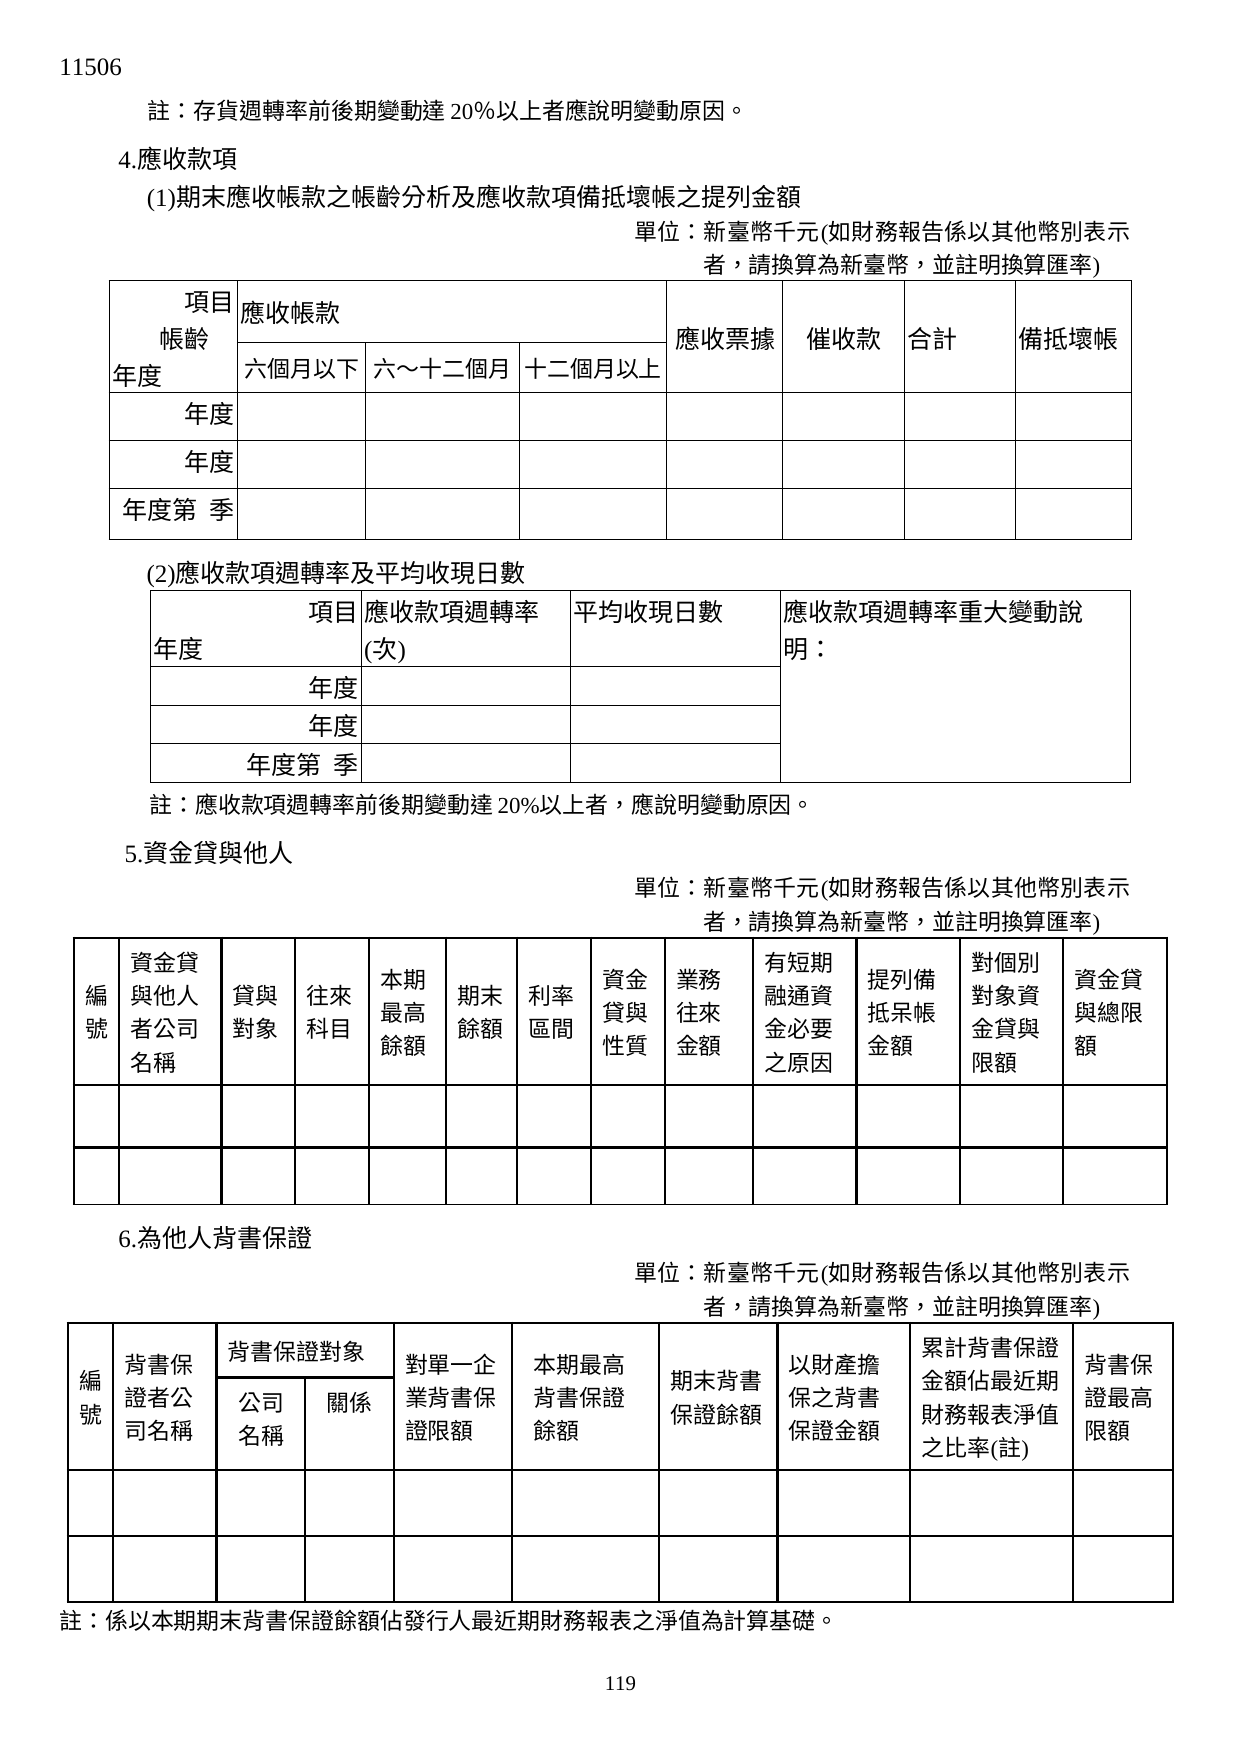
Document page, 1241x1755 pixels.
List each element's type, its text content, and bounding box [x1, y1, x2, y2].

table_cell [238, 489, 365, 539]
table_cell [238, 393, 365, 440]
table_cell [370, 1086, 445, 1146]
table_header 資金貸與他人者公司名稱 [120, 939, 220, 1084]
table_header 合計 [905, 281, 1015, 392]
table_header 往來科目 [296, 939, 368, 1084]
text 5.資金貸與他人 [118, 833, 1181, 870]
table_cell [296, 1149, 368, 1204]
table_cell 年度第 季 [151, 744, 361, 782]
table_cell [218, 1537, 304, 1601]
table_cell [1064, 1086, 1166, 1146]
table_cell 六個月以下 [238, 343, 365, 392]
table_header 以財產擔保之背書保證金額 [779, 1324, 909, 1469]
table_header 提列備抵呆帳金額 [858, 939, 959, 1084]
table_header 利率 區間 [518, 939, 590, 1084]
table_cell [520, 489, 666, 539]
table_header 編號 [69, 1324, 112, 1469]
table_cell [518, 1086, 590, 1146]
table_cell [783, 441, 904, 488]
table_cell [905, 393, 1015, 440]
table_cell [858, 1086, 959, 1146]
table_cell [362, 706, 570, 743]
table_cell [306, 1537, 393, 1601]
table_cell 關係 [306, 1379, 393, 1469]
table_cell 年度 [110, 393, 237, 440]
table_cell 年度 [110, 441, 237, 488]
table_cell [114, 1471, 215, 1535]
table_cell [447, 1149, 516, 1204]
table_cell [961, 1086, 1062, 1146]
table_header 本期最高餘額 [370, 939, 445, 1084]
table_cell [395, 1471, 511, 1535]
table_cell [1016, 441, 1131, 488]
table_cell [513, 1471, 658, 1535]
table_header 催收款 [783, 281, 904, 392]
table_cell [218, 1471, 304, 1535]
table_header 背書保證最高限額 [1074, 1324, 1172, 1469]
table_header 應收款項週轉率重大變動說明： [781, 591, 1130, 782]
table_cell [366, 441, 519, 488]
table_header 有短期融通資金必要之原因 [754, 939, 855, 1084]
text (1)期末應收帳款之帳齡分析及應收款項備抵壞帳之提列金額 [59, 176, 1181, 213]
table_cell [911, 1537, 1072, 1601]
table_header 項目 年度 [151, 591, 361, 666]
table_cell [571, 744, 780, 782]
table_cell [75, 1086, 118, 1146]
text 單位：新臺幣千元(如財務報告係以其他幣別表示者，請換算為新臺幣，並註明換算匯率) [634, 870, 1131, 937]
table_cell [779, 1471, 909, 1535]
text 6.為他人背書保證 [118, 1218, 1181, 1255]
table_cell [754, 1149, 855, 1204]
table_cell [961, 1149, 1062, 1204]
table_cell [223, 1149, 294, 1204]
table_cell [69, 1537, 112, 1601]
table_cell [666, 1086, 752, 1146]
table_header 期末餘額 [447, 939, 516, 1084]
table_cell [660, 1537, 776, 1601]
table_cell [592, 1149, 664, 1204]
table_cell [783, 393, 904, 440]
table_cell [114, 1537, 215, 1601]
table_header 應收款項週轉率(次) [362, 591, 570, 666]
table_cell [1016, 393, 1131, 440]
table_cell [783, 489, 904, 539]
table_header 對單一企業背書保證限額 [395, 1324, 511, 1469]
text 單位：新臺幣千元(如財務報告係以其他幣別表示者，請換算為新臺幣，並註明換算匯率) [634, 213, 1131, 280]
table_header 應收帳款 [238, 281, 666, 342]
table_cell [571, 667, 780, 704]
table_header 資金貸與總限額 [1064, 939, 1166, 1084]
table_cell [666, 1149, 752, 1204]
table_cell [905, 489, 1015, 539]
table_header 備抵壞帳 [1016, 281, 1131, 392]
table_cell [366, 393, 519, 440]
table_header 編號 [75, 939, 118, 1084]
table_header 應收票據 [667, 281, 782, 392]
table_cell [366, 489, 519, 539]
table_header 期末背書保證餘額 [660, 1324, 776, 1469]
table_cell [447, 1086, 516, 1146]
table_cell [306, 1471, 393, 1535]
table_cell [120, 1086, 220, 1146]
table_cell [858, 1149, 959, 1204]
table_cell [1074, 1537, 1172, 1601]
table_header 背書保證者公司名稱 [114, 1324, 215, 1469]
table_cell [779, 1537, 909, 1601]
table_header 項目 帳齡 年度 [110, 281, 237, 392]
table_cell [660, 1471, 776, 1535]
table_cell [1016, 489, 1131, 539]
table_cell 年度第 季 [110, 489, 237, 539]
table_header 累計背書保證金額佔最近期財務報表淨值之比率(註) [911, 1324, 1072, 1469]
table_cell [911, 1471, 1072, 1535]
text 註：應收款項週轉率前後期變動達20%以上者，應說明變動原因。 [97, 783, 1181, 820]
table_cell [75, 1149, 118, 1204]
table_header 本期最高背書保證餘額 [513, 1324, 658, 1469]
table_cell 十二個月以上 [520, 343, 666, 392]
table_cell [571, 706, 780, 743]
table_cell [1074, 1471, 1172, 1535]
table_cell [120, 1149, 220, 1204]
table_header 對個別對象資金貸與限額 [961, 939, 1062, 1084]
table_cell [592, 1086, 664, 1146]
table_cell 年度 [151, 706, 361, 743]
text 註：存貨週轉率前後期變動達20％以上者應說明變動原因。 [148, 88, 1181, 126]
table_header 貸與對象 [223, 939, 294, 1084]
table_cell [520, 393, 666, 440]
table_cell 公司名稱 [218, 1379, 304, 1469]
table_header 資金貸與性質 [592, 939, 664, 1084]
table_header 業務往來金額 [666, 939, 752, 1084]
text 單位：新臺幣千元(如財務報告係以其他幣別表示者，請換算為新臺幣，並註明換算匯率) [634, 1255, 1131, 1322]
text (2)應收款項週轉率及平均收現日數 [59, 552, 1181, 590]
table_cell [905, 441, 1015, 488]
table_cell [362, 744, 570, 782]
table_cell [667, 393, 782, 440]
table_cell [518, 1149, 590, 1204]
table_cell [223, 1086, 294, 1146]
table_header 平均收現日數 [571, 591, 780, 666]
table_cell 六～十二個月 [366, 343, 519, 392]
table_cell 年度 [151, 667, 361, 704]
table_cell [667, 489, 782, 539]
table_cell [513, 1537, 658, 1601]
table_cell [238, 441, 365, 488]
table_cell [520, 441, 666, 488]
table_cell [69, 1471, 112, 1535]
table_cell [754, 1086, 855, 1146]
table_cell [1064, 1149, 1166, 1204]
table_cell [395, 1537, 511, 1601]
table_header 背書保證對象 [218, 1324, 393, 1376]
table_cell [370, 1149, 445, 1204]
table_cell [362, 667, 570, 704]
text 註：係以本期期末背書保證餘額佔發行人最近期財務報表之淨值為計算基礎。 [59, 1603, 1181, 1636]
text 4.應收款項 [118, 138, 1181, 176]
table_cell [667, 441, 782, 488]
table_cell [296, 1086, 368, 1146]
